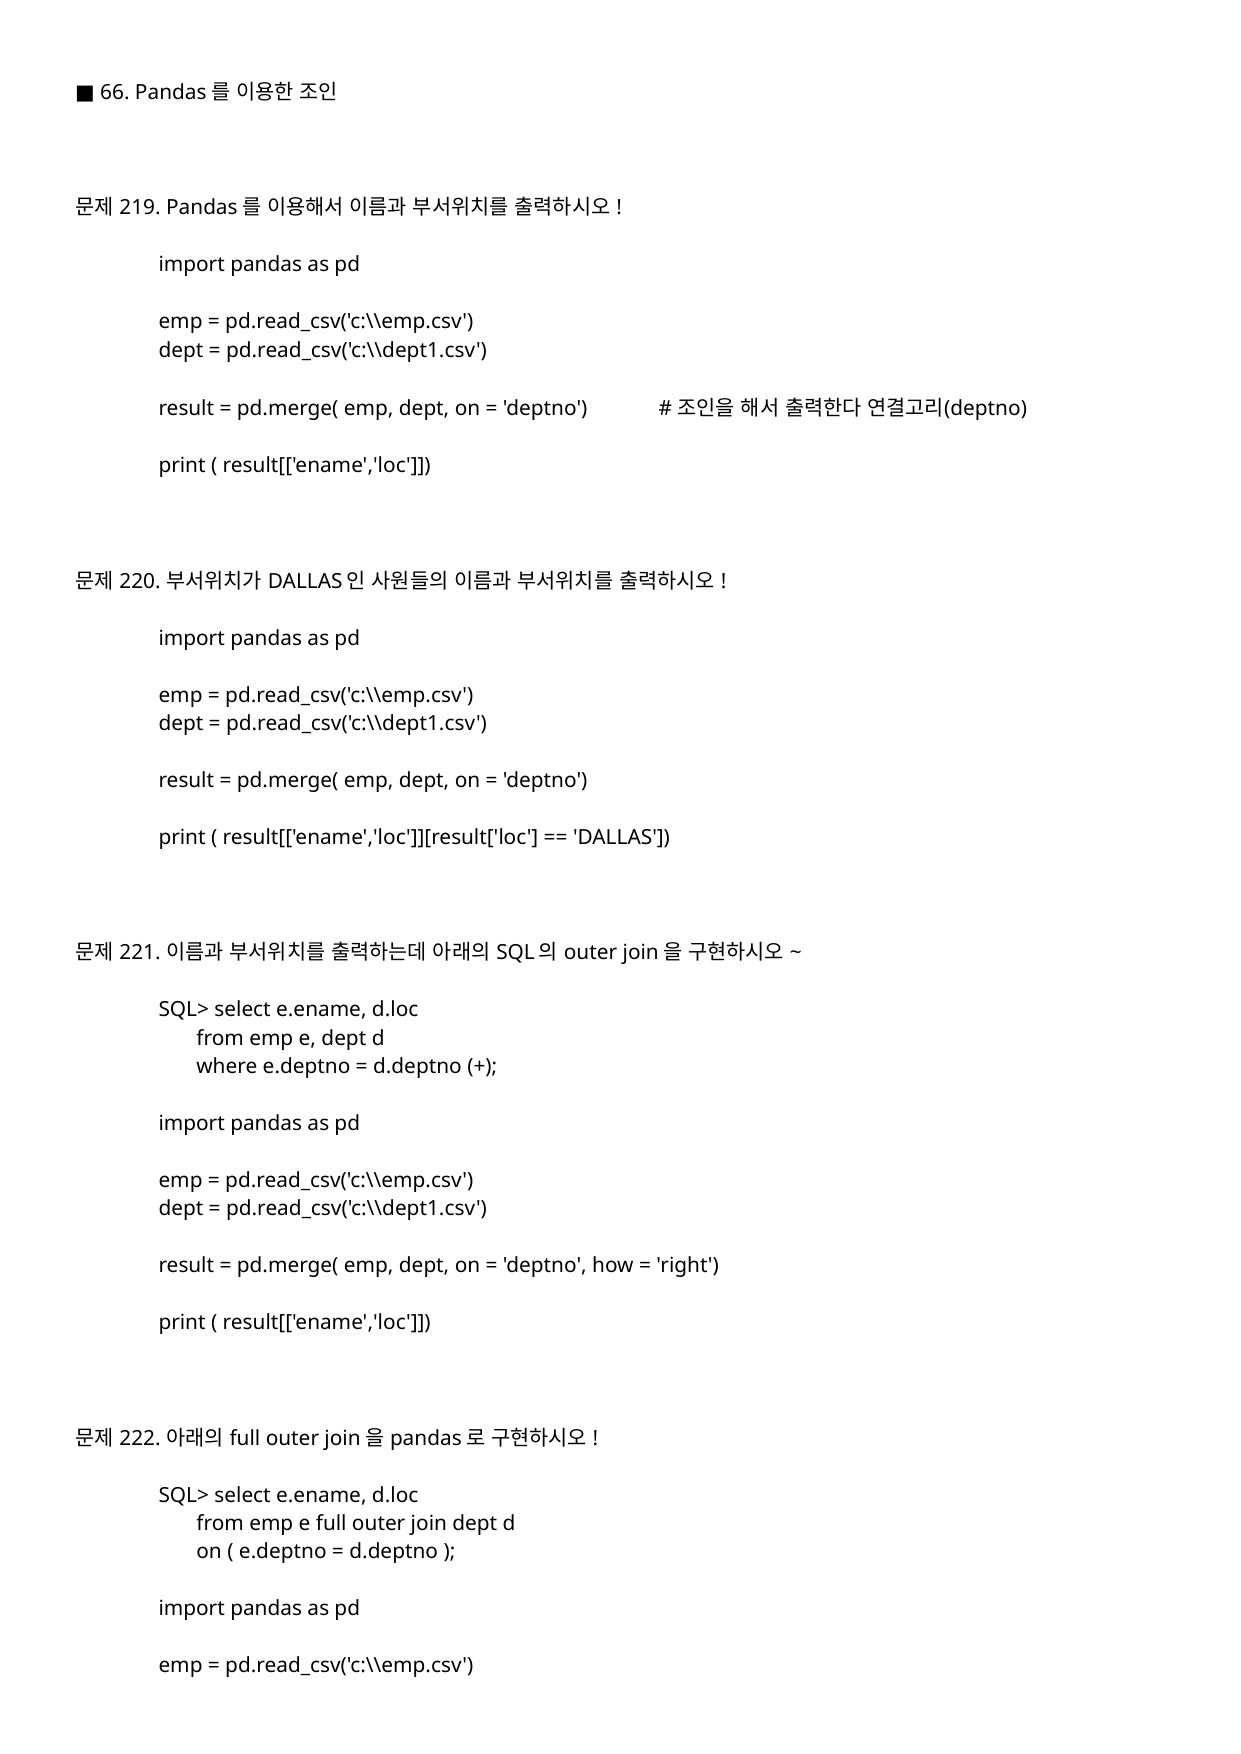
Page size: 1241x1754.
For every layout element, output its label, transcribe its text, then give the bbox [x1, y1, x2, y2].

text result = pd.merge( emp, dept, on = 'deptno') # 조인을 해서 출력한다 연결고리(deptno) [75, 392, 1165, 422]
text from emp e full outer join dept d [75, 1508, 1165, 1537]
text import pandas as pd [75, 1108, 1165, 1137]
text result = pd.merge( emp, dept, on = 'deptno', how = 'right') [75, 1250, 1165, 1279]
text emp = pd.read_csv('c:\\emp.csv') [75, 680, 1165, 708]
text print ( result[['ename','loc']]) [75, 450, 1165, 479]
text where e.deptno = d.deptno (+); [75, 1051, 1165, 1080]
text print ( result[['ename','loc']][result['loc'] == 'DALLAS']) [75, 822, 1165, 850]
text ■ 66. Pandas를 이용한 조인 [75, 75, 1165, 105]
text on ( e.deptno = d.deptno ); [75, 1537, 1165, 1565]
text import pandas as pd [75, 249, 1165, 278]
text from emp e, dept d [75, 1023, 1165, 1051]
text import pandas as pd [75, 623, 1165, 651]
text dept = pd.read_csv('c:\\dept1.csv') [75, 335, 1165, 363]
text 문제 221. 이름과 부서위치를 출력하는데 아래의 SQL의 outer join을 구현하시오 ~ [75, 936, 1165, 966]
text emp = pd.read_csv('c:\\emp.csv') [75, 1650, 1165, 1679]
text 문제 220. 부서위치가 DALLAS인 사원들의 이름과 부서위치를 출력하시오 ! [75, 564, 1165, 594]
text SQL> select e.ename, d.loc [75, 994, 1165, 1023]
text 문제 222. 아래의 full outer join을 pandas로 구현하시오 ! [75, 1421, 1165, 1451]
text result = pd.merge( emp, dept, on = 'deptno') [75, 765, 1165, 793]
text SQL> select e.ename, d.loc [75, 1480, 1165, 1508]
text dept = pd.read_csv('c:\\dept1.csv') [75, 708, 1165, 737]
text print ( result[['ename','loc']]) [75, 1307, 1165, 1336]
text emp = pd.read_csv('c:\\emp.csv') [75, 306, 1165, 335]
text import pandas as pd [75, 1593, 1165, 1622]
text 문제 219. Pandas를 이용해서 이름과 부서위치를 출력하시오 ! [75, 191, 1165, 221]
text dept = pd.read_csv('c:\\dept1.csv') [75, 1193, 1165, 1222]
text emp = pd.read_csv('c:\\emp.csv') [75, 1165, 1165, 1193]
